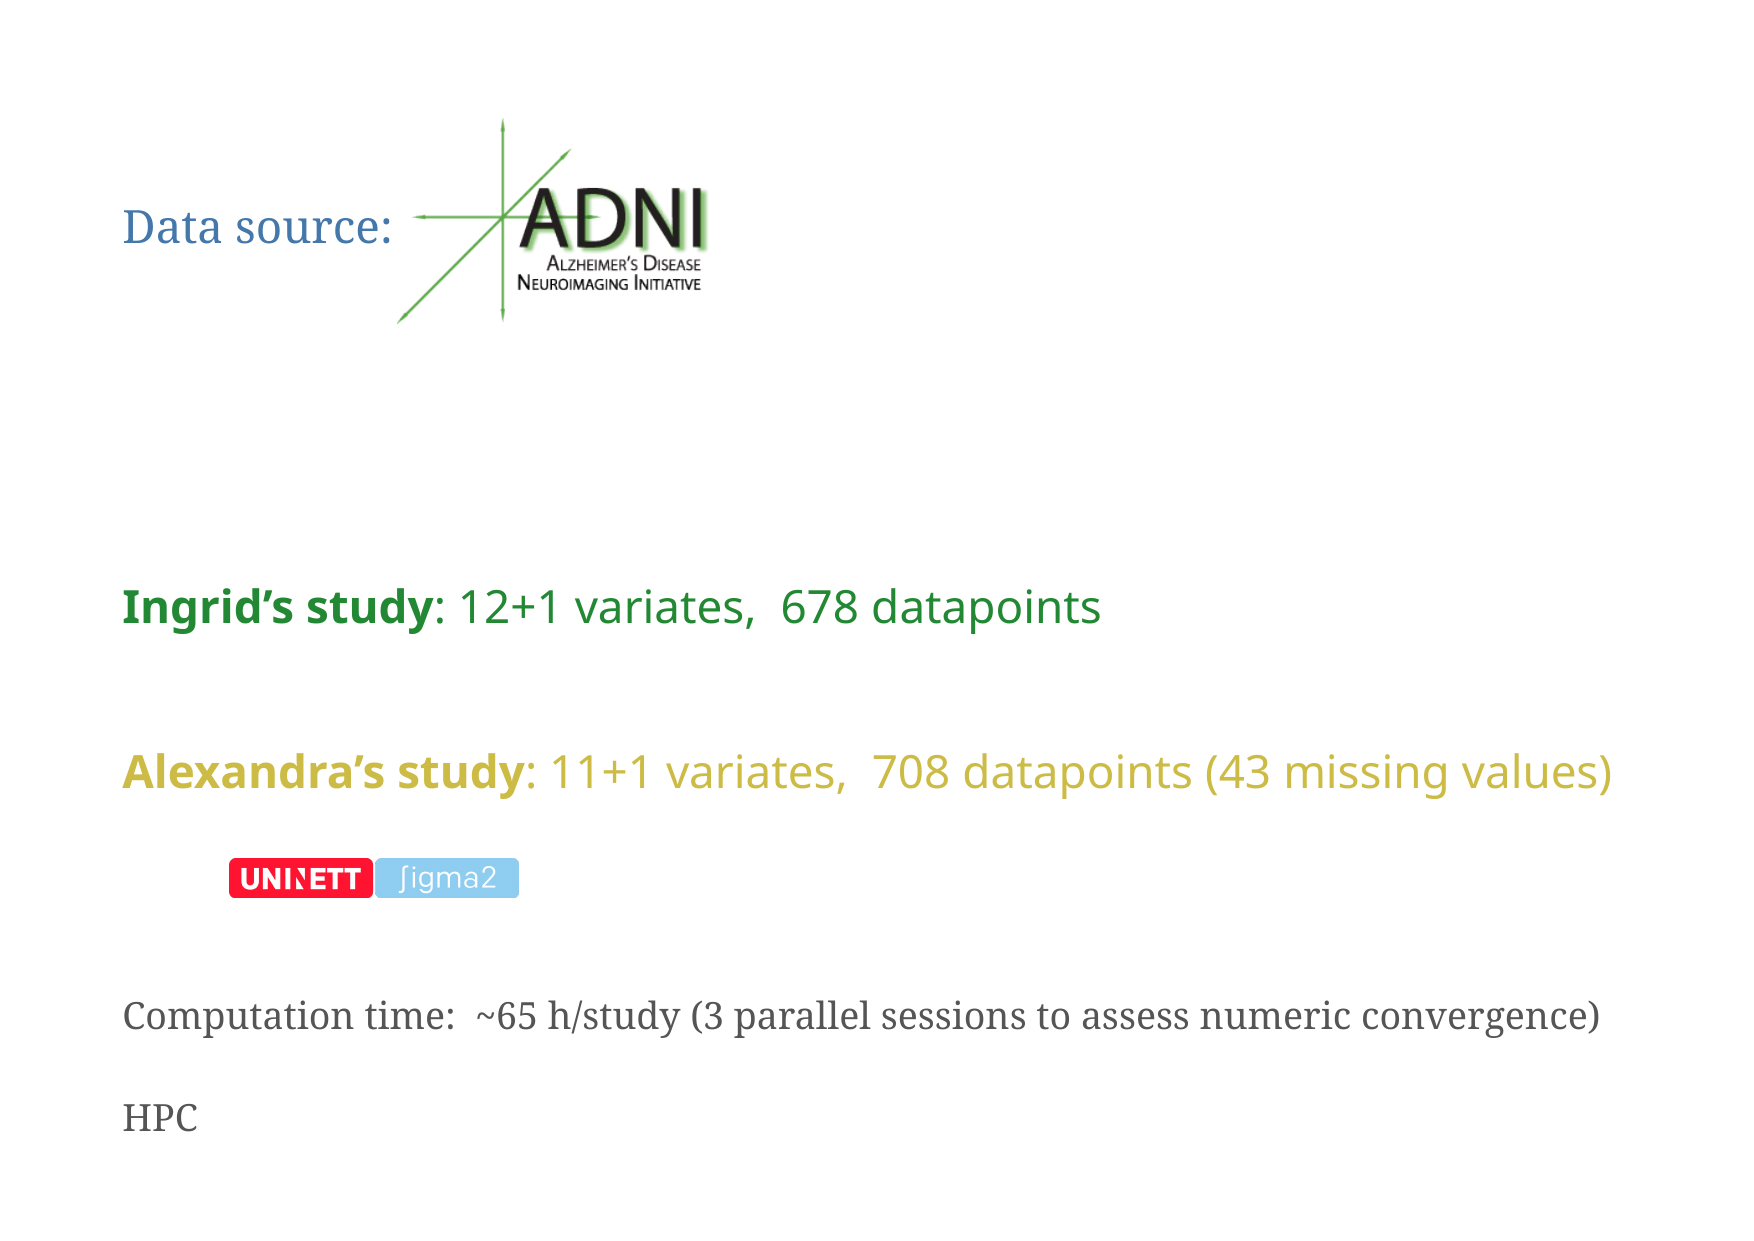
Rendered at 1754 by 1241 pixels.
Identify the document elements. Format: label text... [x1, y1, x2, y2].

picture [397, 118, 710, 324]
picture [229, 858, 519, 898]
text_box Data source: Ingrid’s study: 12+1 variates, 678 datapoints Alexandra’s study: 11+1 variates, 708 datapoints (43 missing values) Computation time: ~65 h/study (3 parallel sessions to assess numeric convergence) HPC [107, 186, 1516, 909]
